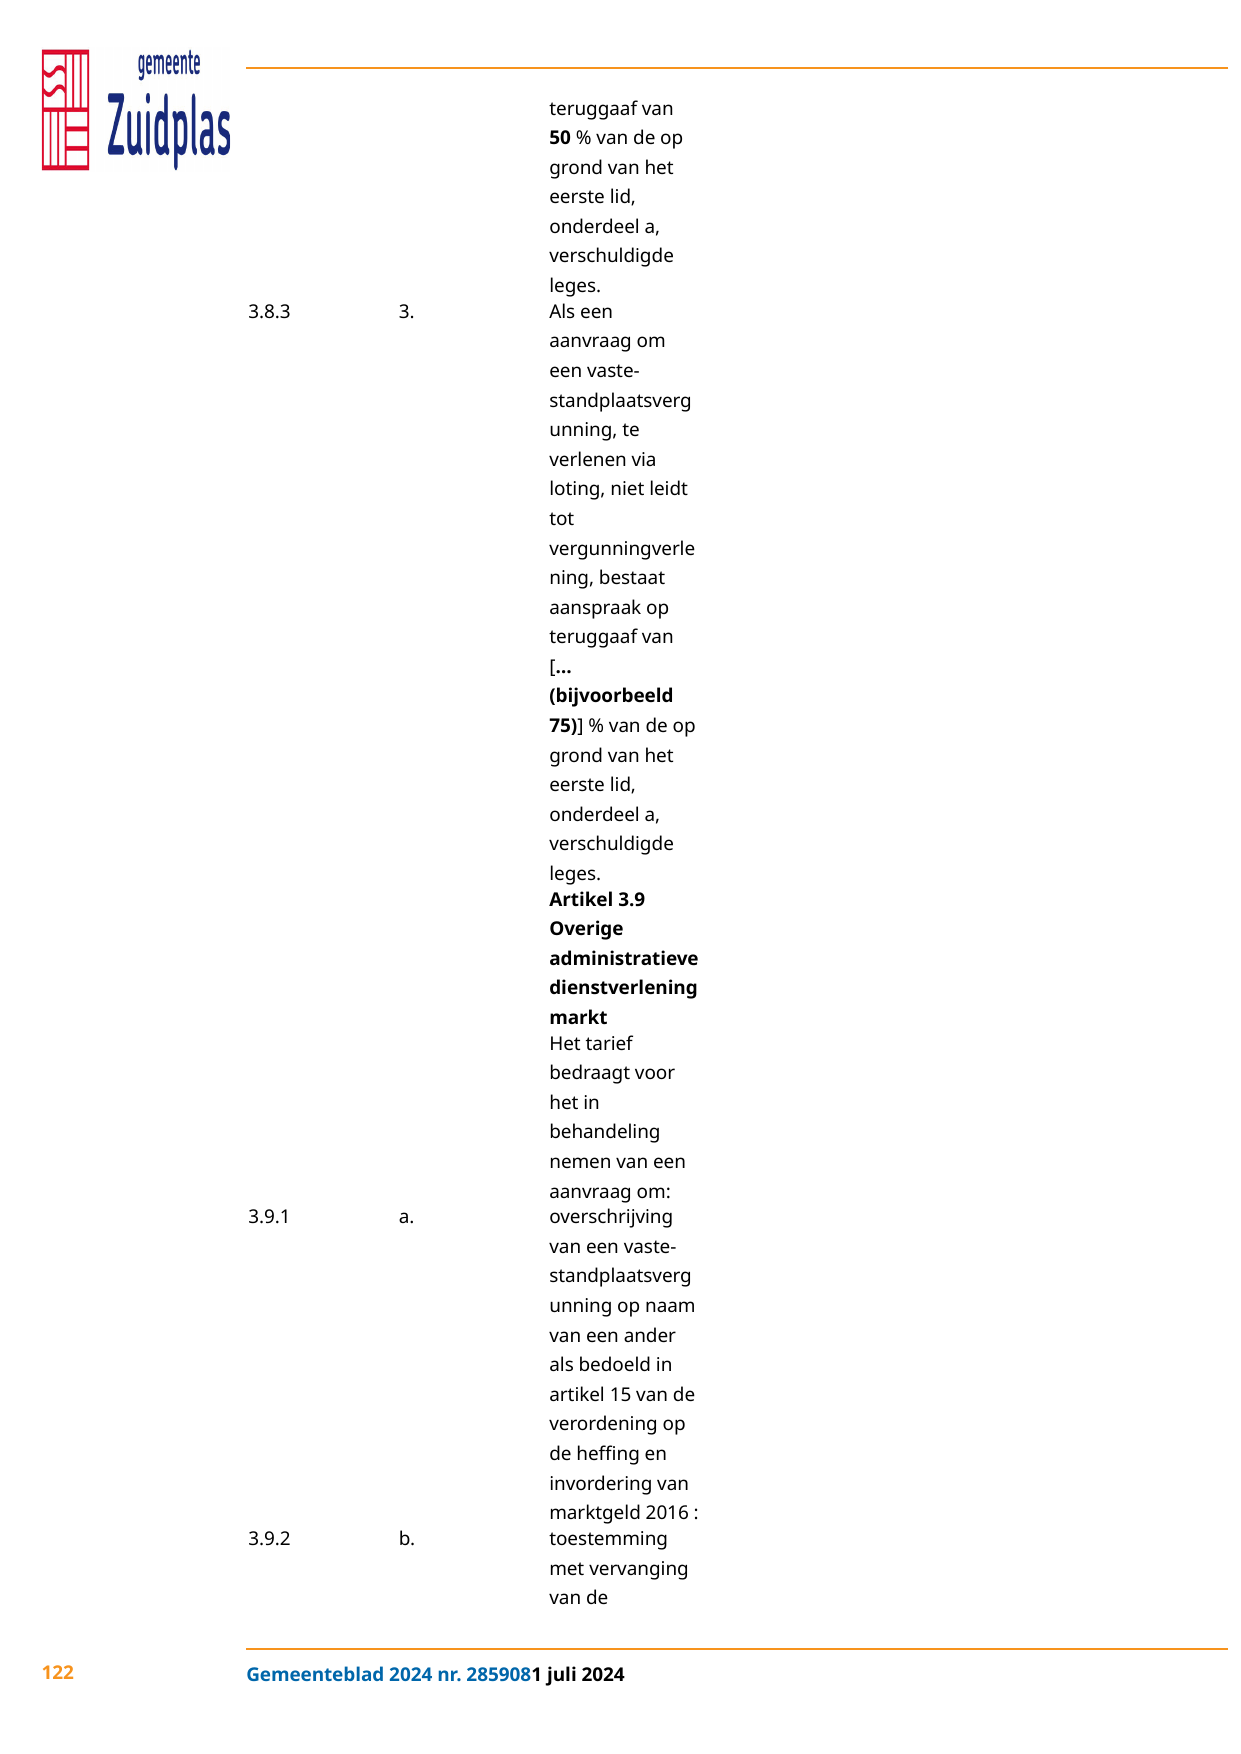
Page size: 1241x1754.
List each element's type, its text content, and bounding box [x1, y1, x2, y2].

table_cell [1001, 1204, 1152, 1525]
table_cell [248, 95, 398, 298]
table_cell Als een aanvraag om een vaste-standplaatsvergunning, te verlenen via loting, niet leidt tot vergunningverlening, bestaat aanspraak op teruggaaf van [… (bijvoorbeeld 75)] % van de op grond van het eerste lid, onderdeel a, verschuldigde leges. [549, 298, 700, 886]
table_cell [850, 1525, 1001, 1610]
table_cell a. [399, 1204, 549, 1525]
table_cell teruggaaf van 50 % van de op grond van het eerste lid, onderdeel a, verschuldigde leges. [549, 95, 700, 298]
table_cell [850, 1030, 1001, 1203]
table_cell Het tarief bedraagt voor het in behandeling nemen van een aanvraag om: [549, 1030, 700, 1203]
table_cell 3.9.1 [248, 1204, 398, 1525]
table_cell [700, 95, 850, 298]
table_cell [399, 1030, 549, 1203]
table_cell [248, 886, 398, 1030]
table_cell toestemming met vervanging van de [549, 1525, 700, 1610]
table_cell 3.8.3 [248, 298, 398, 886]
table_cell [850, 1204, 1001, 1525]
table_cell [700, 1030, 850, 1203]
table_cell [700, 886, 850, 1030]
table_cell [1001, 95, 1152, 298]
table_cell Artikel 3.9 Overige administratieve dienstverlening markt [549, 886, 700, 1030]
table_cell 3.9.2 [248, 1525, 398, 1610]
table_cell [1001, 298, 1152, 886]
table_cell b. [399, 1525, 549, 1610]
table_cell [399, 95, 549, 298]
table_cell [1001, 886, 1152, 1030]
table_cell [399, 886, 549, 1030]
table_cell 3. [399, 298, 549, 886]
table_cell [700, 1525, 850, 1610]
table_cell overschrijving van een vaste-standplaatsvergunning op naam van een ander als bedoeld in artikel 15 van de verordening op de heffing en invordering van marktgeld 2016 : [549, 1204, 700, 1525]
table_cell [248, 1030, 398, 1203]
table_cell [850, 886, 1001, 1030]
table_cell [700, 298, 850, 886]
picture [41, 47, 231, 172]
table_cell [1001, 1030, 1152, 1203]
table_cell [850, 298, 1001, 886]
table_cell [700, 1204, 850, 1525]
table_cell [1001, 1525, 1152, 1610]
table_cell [850, 95, 1001, 298]
